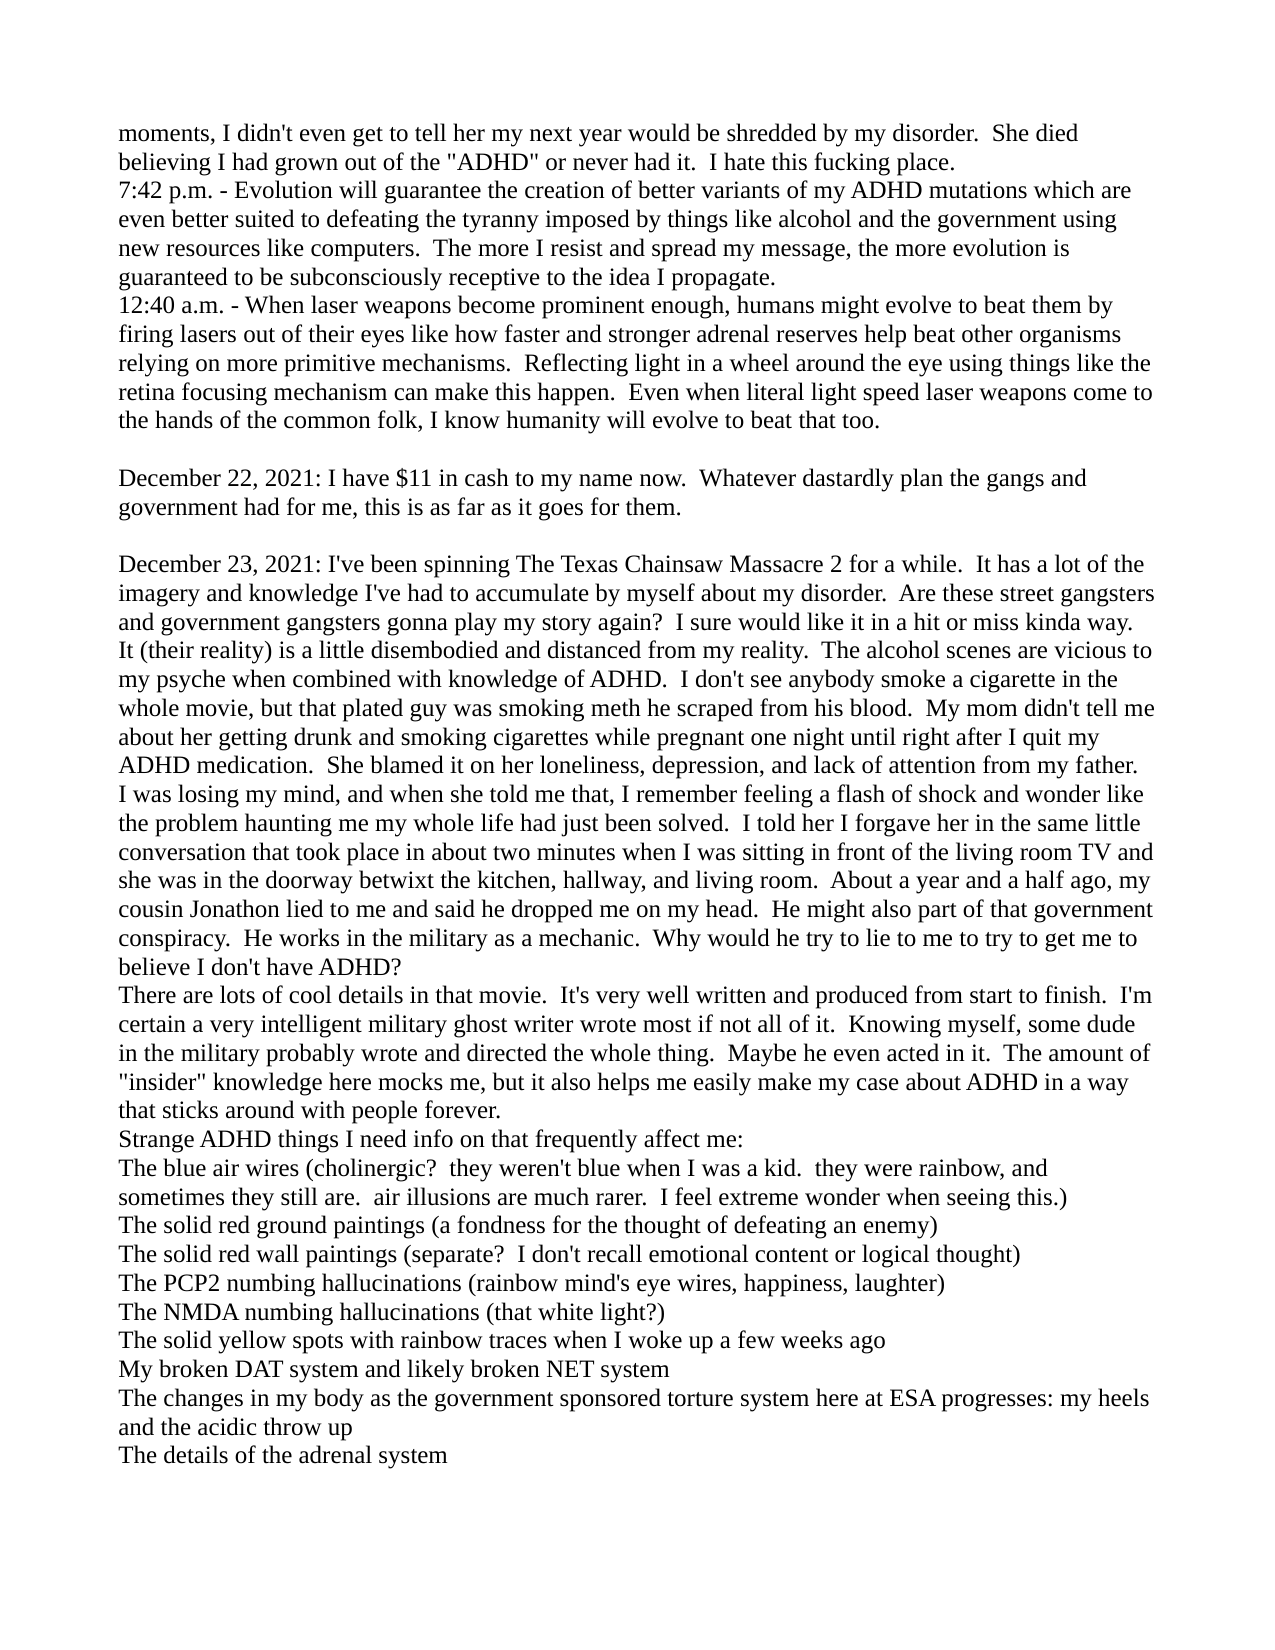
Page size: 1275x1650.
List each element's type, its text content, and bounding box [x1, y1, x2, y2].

text The solid yellow spots with rainbow traces when I woke up a few weeks ago [118, 1326, 1157, 1354]
text 7:42 p.m. - Evolution will guarantee the creation of better variants of my ADHD mutations which are even better suited to defeating the tyranny imposed by things like alcohol and the government using new resources like computers. The more I resist and spread my message, the more evolution is guaranteed to be subconsciously receptive to the idea I propagate. [118, 176, 1157, 291]
text December 23, 2021: I've been spinning The Texas Chainsaw Massacre 2 for a while. It has a lot of the imagery and knowledge I've had to accumulate by myself about my disorder. Are these street gangsters and government gangsters gonna play my story again? I sure would like it in a hit or miss kinda way. It (their reality) is a little disembodied and distanced from my reality. The alcohol scenes are vicious to my psyche when combined with knowledge of ADHD. I don't see anybody smoke a cigarette in the whole movie, but that plated guy was smoking meth he scraped from his blood. My mom didn't tell me about her getting drunk and smoking cigarettes while pregnant one night until right after I quit my ADHD medication. She blamed it on her loneliness, depression, and lack of attention from my father. I was losing my mind, and when she told me that, I remember feeling a flash of shock and wonder like the problem haunting me my whole life had just been solved. I told her I forgave her in the same little conversation that took place in about two minutes when I was sitting in front of the living room TV and she was in the doorway betwixt the kitchen, hallway, and living room. About a year and a half ago, my cousin Jonathon lied to me and said he dropped me on my head. He might also part of that government conspiracy. He works in the military as a mechanic. Why would he try to lie to me to try to get me to believe I don't have ADHD? [118, 549, 1157, 981]
text The NMDA numbing hallucinations (that white light?) [118, 1297, 1157, 1326]
text 12:40 a.m. - When laser weapons become prominent enough, humans might evolve to beat them by firing lasers out of their eyes like how faster and stronger adrenal reserves help beat other organisms relying on more primitive mechanisms. Reflecting light in a wheel around the eye using things like the retina focusing mechanism can make this happen. Even when literal light speed laser weapons come to the hands of the common folk, I know humanity will evolve to beat that too. [118, 291, 1157, 434]
text The changes in my body as the government sponsored torture system here at ESA progresses: my heels and the acidic throw up [118, 1383, 1157, 1441]
text The blue air wires (cholinergic? they weren't blue when I was a kid. they were rainbow, and sometimes they still are. air illusions are much rarer. I feel extreme wonder when seeing this.) [118, 1153, 1157, 1211]
text There are lots of cool details in that movie. It's very well written and produced from start to finish. I'm certain a very intelligent military ghost writer wrote most if not all of it. Knowing myself, some dude in the military probably wrote and directed the whole thing. Maybe he even acted in it. The amount of "insider" knowledge here mocks me, but it also helps me easily make my case about ADHD in a way that sticks around with people forever. [118, 981, 1157, 1124]
text moments, I didn't even get to tell her my next year would be shredded by my disorder. She died believing I had grown out of the "ADHD" or never had it. I hate this fucking place. [118, 118, 1157, 176]
text Strange ADHD things I need info on that frequently affect me: [118, 1124, 1157, 1153]
text December 22, 2021: I have $11 in cash to my name now. Whatever dastardly plan the gangs and government had for me, this is as far as it goes for them. [118, 463, 1157, 521]
text The PCP2 numbing hallucinations (rainbow mind's eye wires, happiness, laughter) [118, 1268, 1157, 1297]
text The solid red ground paintings (a fondness for the thought of defeating an enemy) [118, 1211, 1157, 1239]
text My broken DAT system and likely broken NET system [118, 1354, 1157, 1383]
text The details of the adrenal system [118, 1441, 1157, 1469]
text The solid red wall paintings (separate? I don't recall emotional content or logical thought) [118, 1239, 1157, 1268]
